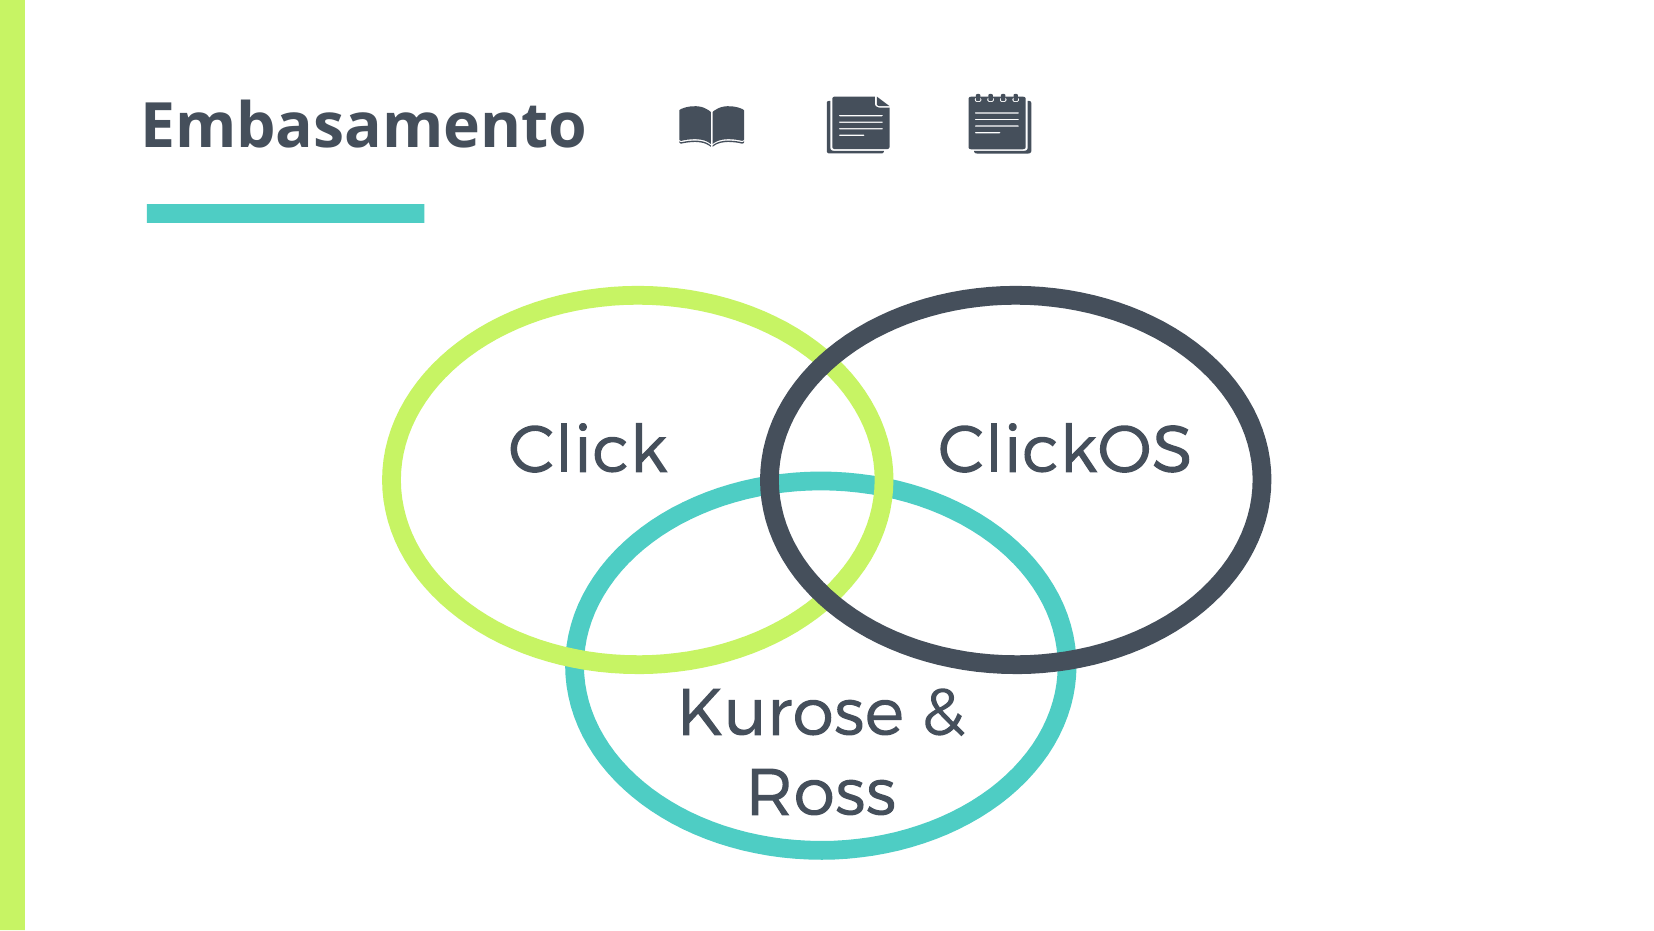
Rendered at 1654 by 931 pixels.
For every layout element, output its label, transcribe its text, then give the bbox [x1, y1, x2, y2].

text_box [991, 423, 997, 472]
text_box [1065, 422, 1098, 473]
text_box [635, 422, 668, 473]
text_box [795, 699, 832, 736]
text_box [968, 93, 1032, 154]
text_box [1099, 425, 1150, 473]
text_box [1153, 425, 1190, 473]
text_box [867, 699, 902, 736]
text_box [925, 688, 965, 737]
text_box [835, 699, 863, 736]
text_box [1009, 437, 1016, 473]
text_box [826, 96, 890, 154]
text_box [579, 423, 587, 432]
text_box [1008, 423, 1017, 432]
text_box [579, 437, 587, 473]
text_box [510, 425, 553, 473]
text_box [594, 436, 627, 473]
text_box [836, 779, 864, 816]
text_box [796, 779, 833, 816]
text_box [679, 106, 711, 147]
title Embasamento [124, 85, 1529, 176]
text_box [772, 699, 792, 736]
text_box [728, 699, 761, 736]
text_box [683, 688, 723, 736]
text_box [561, 423, 567, 472]
text_box [867, 779, 895, 816]
text_box [751, 768, 790, 816]
text_box [940, 425, 983, 473]
text_box [712, 106, 745, 147]
text_box [1024, 436, 1057, 473]
